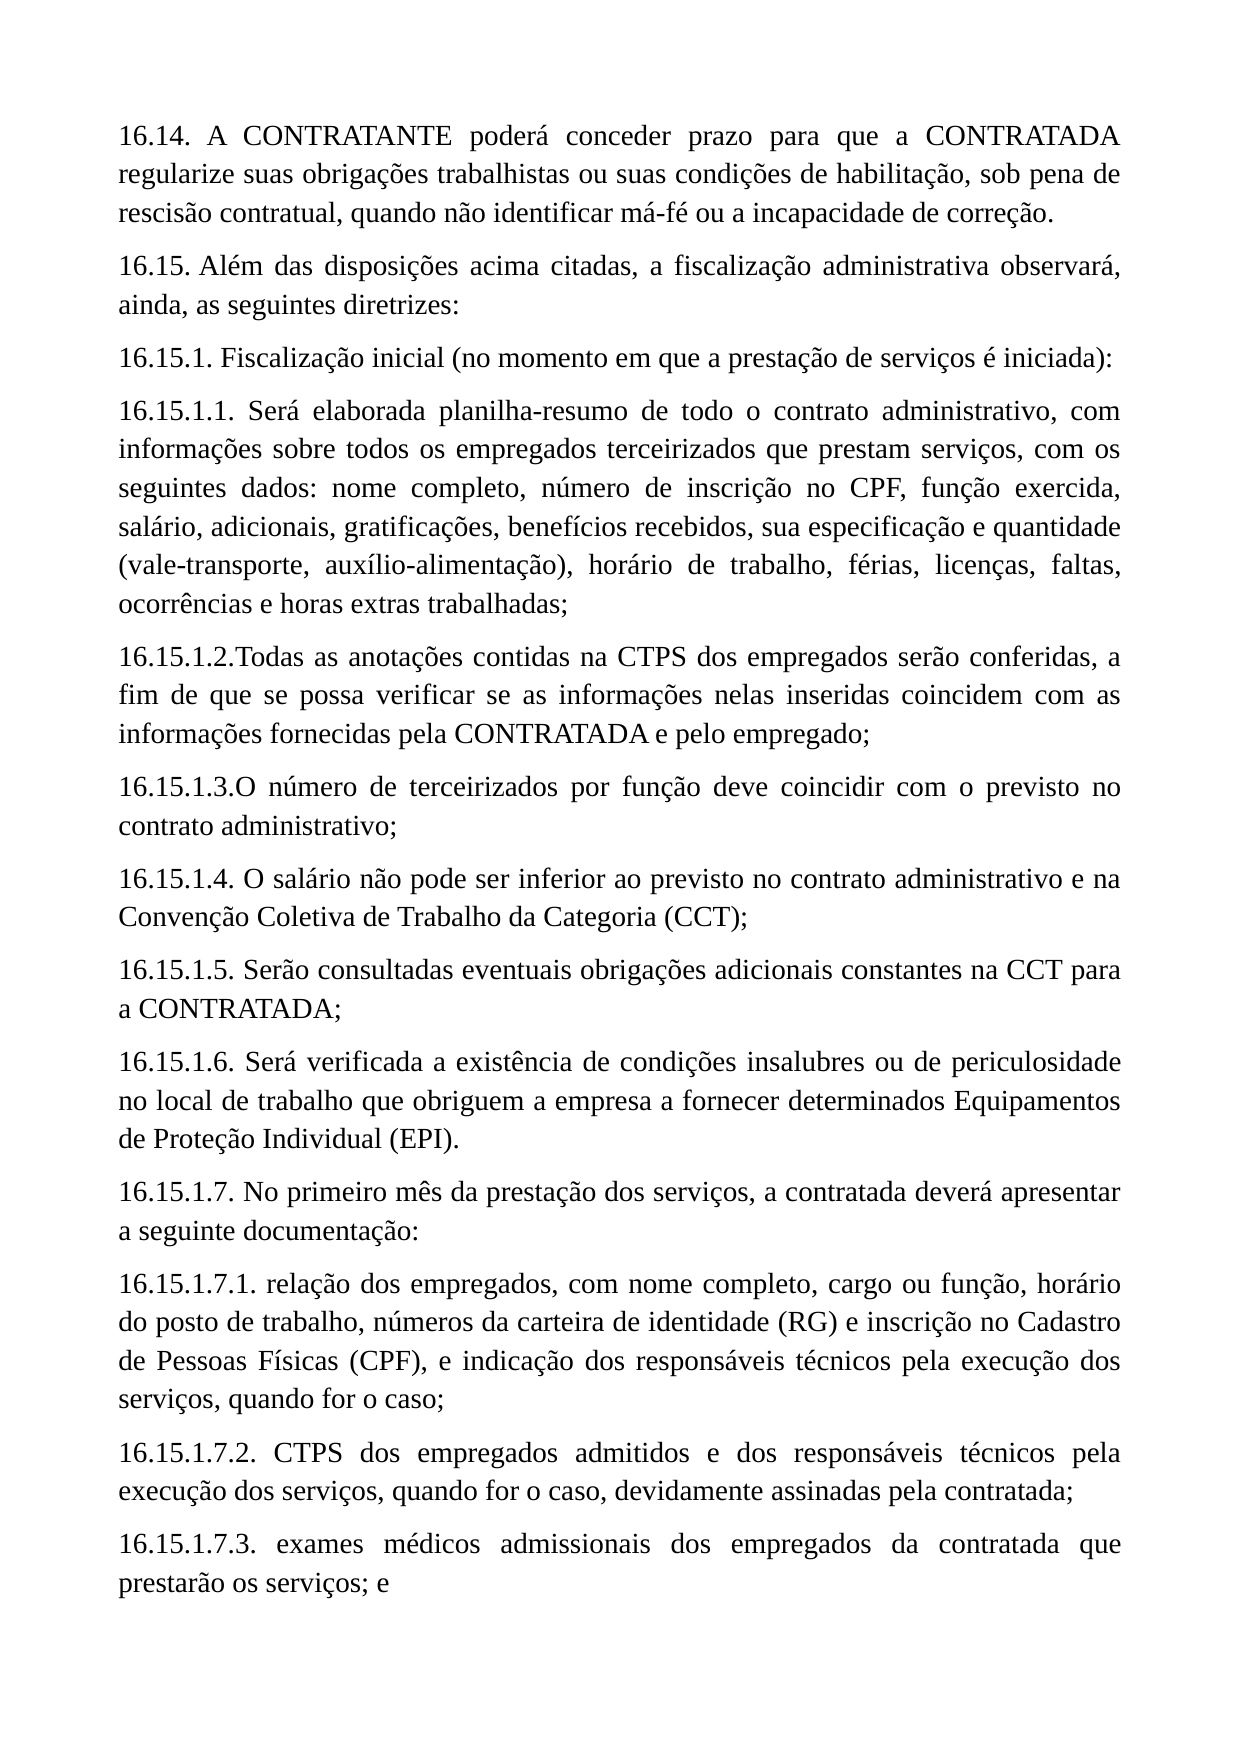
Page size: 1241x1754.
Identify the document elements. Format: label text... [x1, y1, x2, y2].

text 16.15.1. Fiscalização inicial (no momento em que a prestação de serviços é iniciada): [118, 340, 1122, 373]
text 16.15.1.7.1. relação dos empregados, com nome completo, cargo ou função, horário do posto de trabalho, números da carteira de identidade (RG) e inscrição no Cadastro de Pessoas Físicas (CPF), e indicação dos responsáveis técnicos pela execução dos serviços, quando for o caso; [118, 1266, 1122, 1415]
text 16.15.1.7.2. CTPS dos empregados admitidos e dos responsáveis técnicos pela execução dos serviços, quando for o caso, devidamente assinadas pela contratada; [118, 1435, 1122, 1507]
text 16.15.1.6. Será verificada a existência de condições insalubres ou de periculosidade no local de trabalho que obriguem a empresa a fornecer determinados Equipamentos de Proteção Individual (EPI). [118, 1044, 1122, 1155]
text 16.15.1.7. No primeiro mês da prestação dos serviços, a contratada deverá apresentar a seguinte documentação: [118, 1174, 1122, 1246]
text 16.15.1.4. O salário não pode ser inferior ao previsto no contrato administrativo e na Convenção Coletiva de Trabalho da Categoria (CCT); [118, 861, 1122, 933]
text 16.15.1.7.3. exames médicos admissionais dos empregados da contratada que prestarão os serviços; e [118, 1526, 1122, 1598]
text 16.15.1.3.O número de terceirizados por função deve coincidir com o previsto no contrato administrativo; [118, 769, 1122, 841]
text 16.15.1.5. Serão consultadas eventuais obrigações adicionais constantes na CCT para a CONTRATADA; [118, 952, 1122, 1024]
text 16.14. A CONTRATANTE poderá conceder prazo para que a CONTRATADA regularize suas obrigações trabalhistas ou suas condições de habilitação, sob pena de rescisão contratual, quando não identificar má-fé ou a incapacidade de correção. [118, 118, 1122, 229]
text 16.15.1.1. Será elaborada planilha-resumo de todo o contrato administrativo, com informações sobre todos os empregados terceirizados que prestam serviços, com os seguintes dados: nome completo, número de inscrição no CPF, função exercida, salário, adicionais, gratificações, benefícios recebidos, sua especificação e quantidade (vale-transporte, auxílio-alimentação), horário de trabalho, férias, licenças, faltas, ocorrências e horas extras trabalhadas; [118, 393, 1122, 619]
text 16.15. Além das disposições acima citadas, a fiscalização administrativa observará, ainda, as seguintes diretrizes: [118, 248, 1122, 320]
text 16.15.1.2.Todas as anotações contidas na CTPS dos empregados serão conferidas, a fim de que se possa verificar se as informações nelas inseridas coincidem com as informações fornecidas pela CONTRATADA e pelo empregado; [118, 639, 1122, 749]
